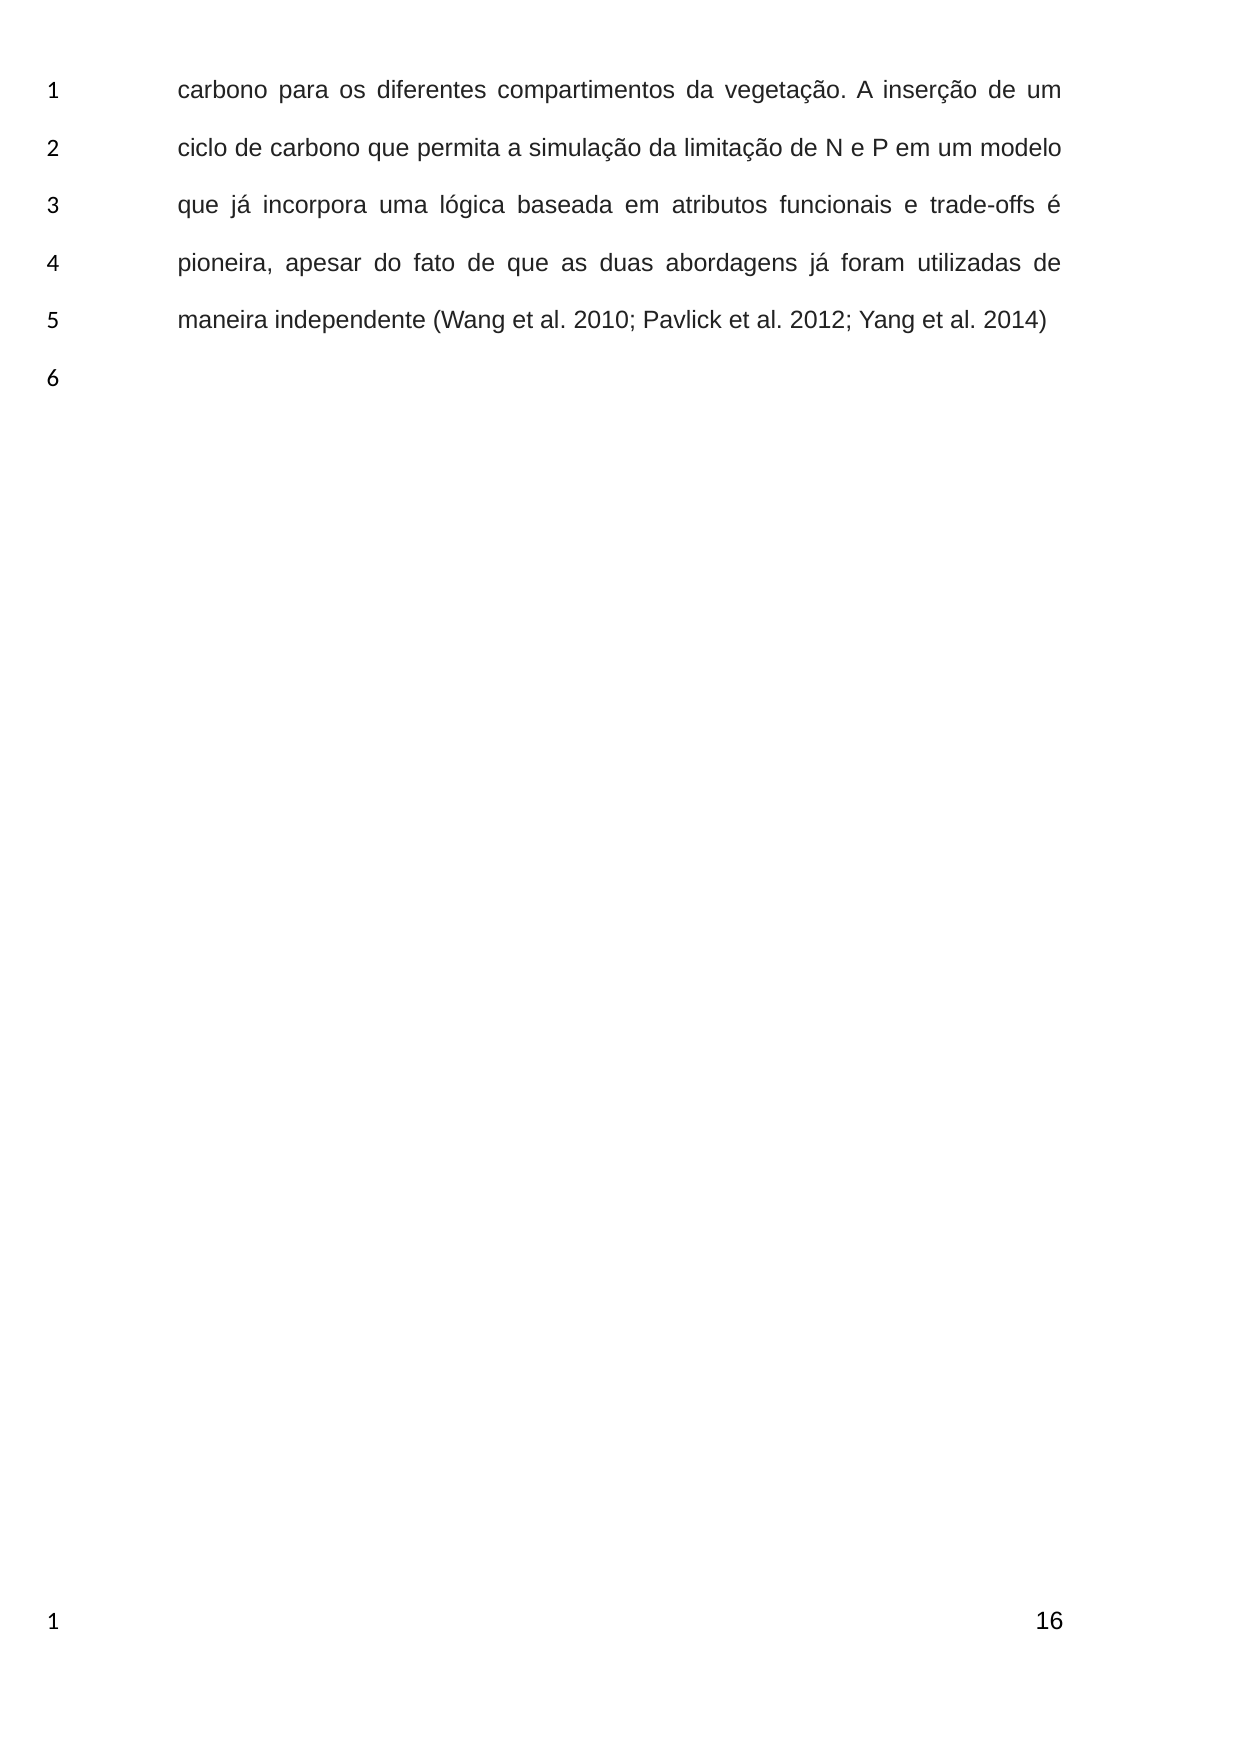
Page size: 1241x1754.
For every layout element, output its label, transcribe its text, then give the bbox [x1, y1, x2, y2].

text carbono para os diferentes compartimentos da vegetação. A inserção de um ciclo de carbono que permita a simulação da limitação de N e P em um modelo que já incorpora uma lógica baseada em atributos funcionais e trade-offs é pioneira, apesar do fato de que as duas abordagens já foram utilizadas de maneira independente (Wang et al. 2010; Pavlick et al. 2012; Yang et al. 2014) [177, 75, 1063, 334]
